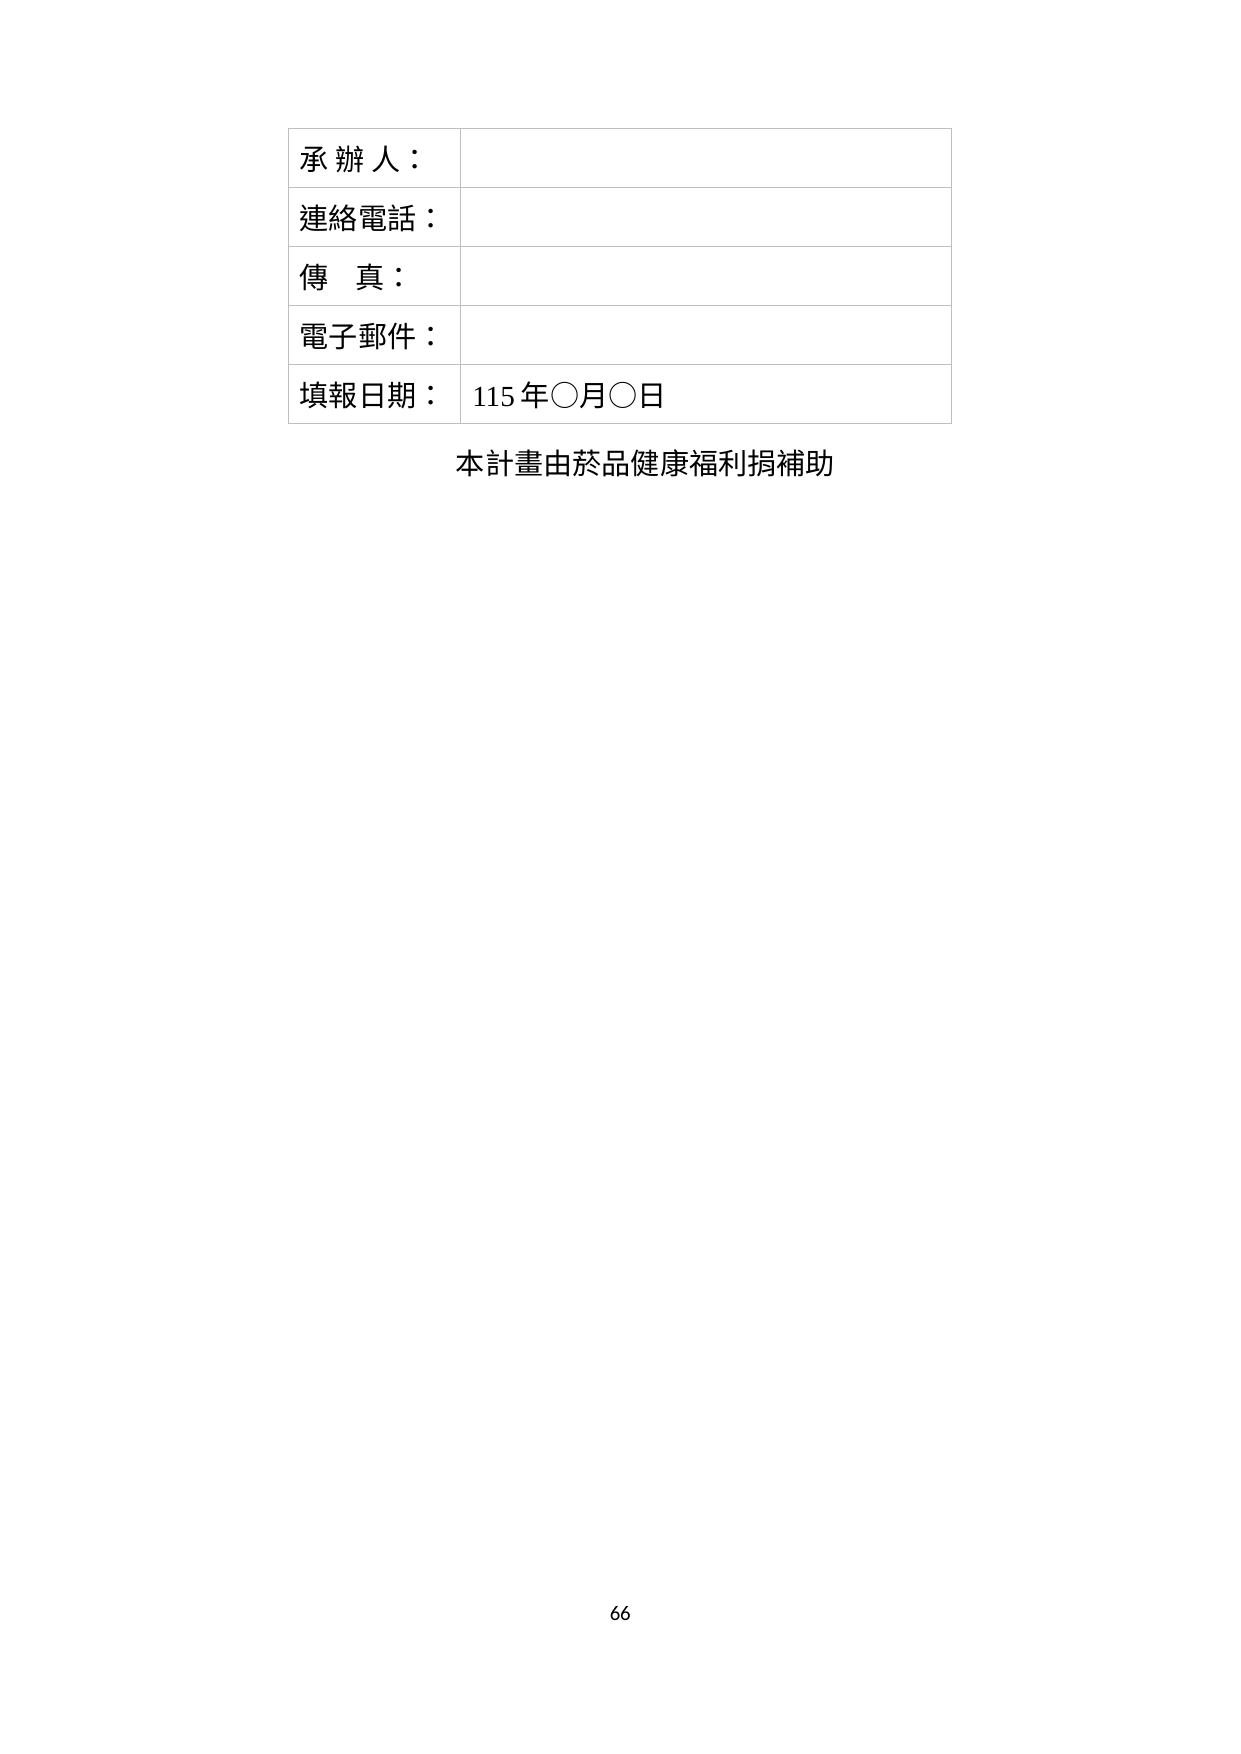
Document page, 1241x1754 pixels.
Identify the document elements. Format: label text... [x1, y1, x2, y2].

list 本計畫由菸品健康福利捐補助 [168, 424, 1122, 499]
table_cell [461, 188, 951, 246]
table_cell 電子郵件： [289, 306, 460, 364]
table_cell [461, 129, 951, 187]
table_cell 傳 真： [289, 247, 460, 305]
table_cell 115年○月○日 [461, 365, 951, 423]
table_cell 連絡電話： [289, 188, 460, 246]
table_cell [461, 306, 951, 364]
table_cell 填報日期： [289, 365, 460, 423]
table_cell [461, 247, 951, 305]
table_cell 承 辦 人： [289, 129, 460, 187]
